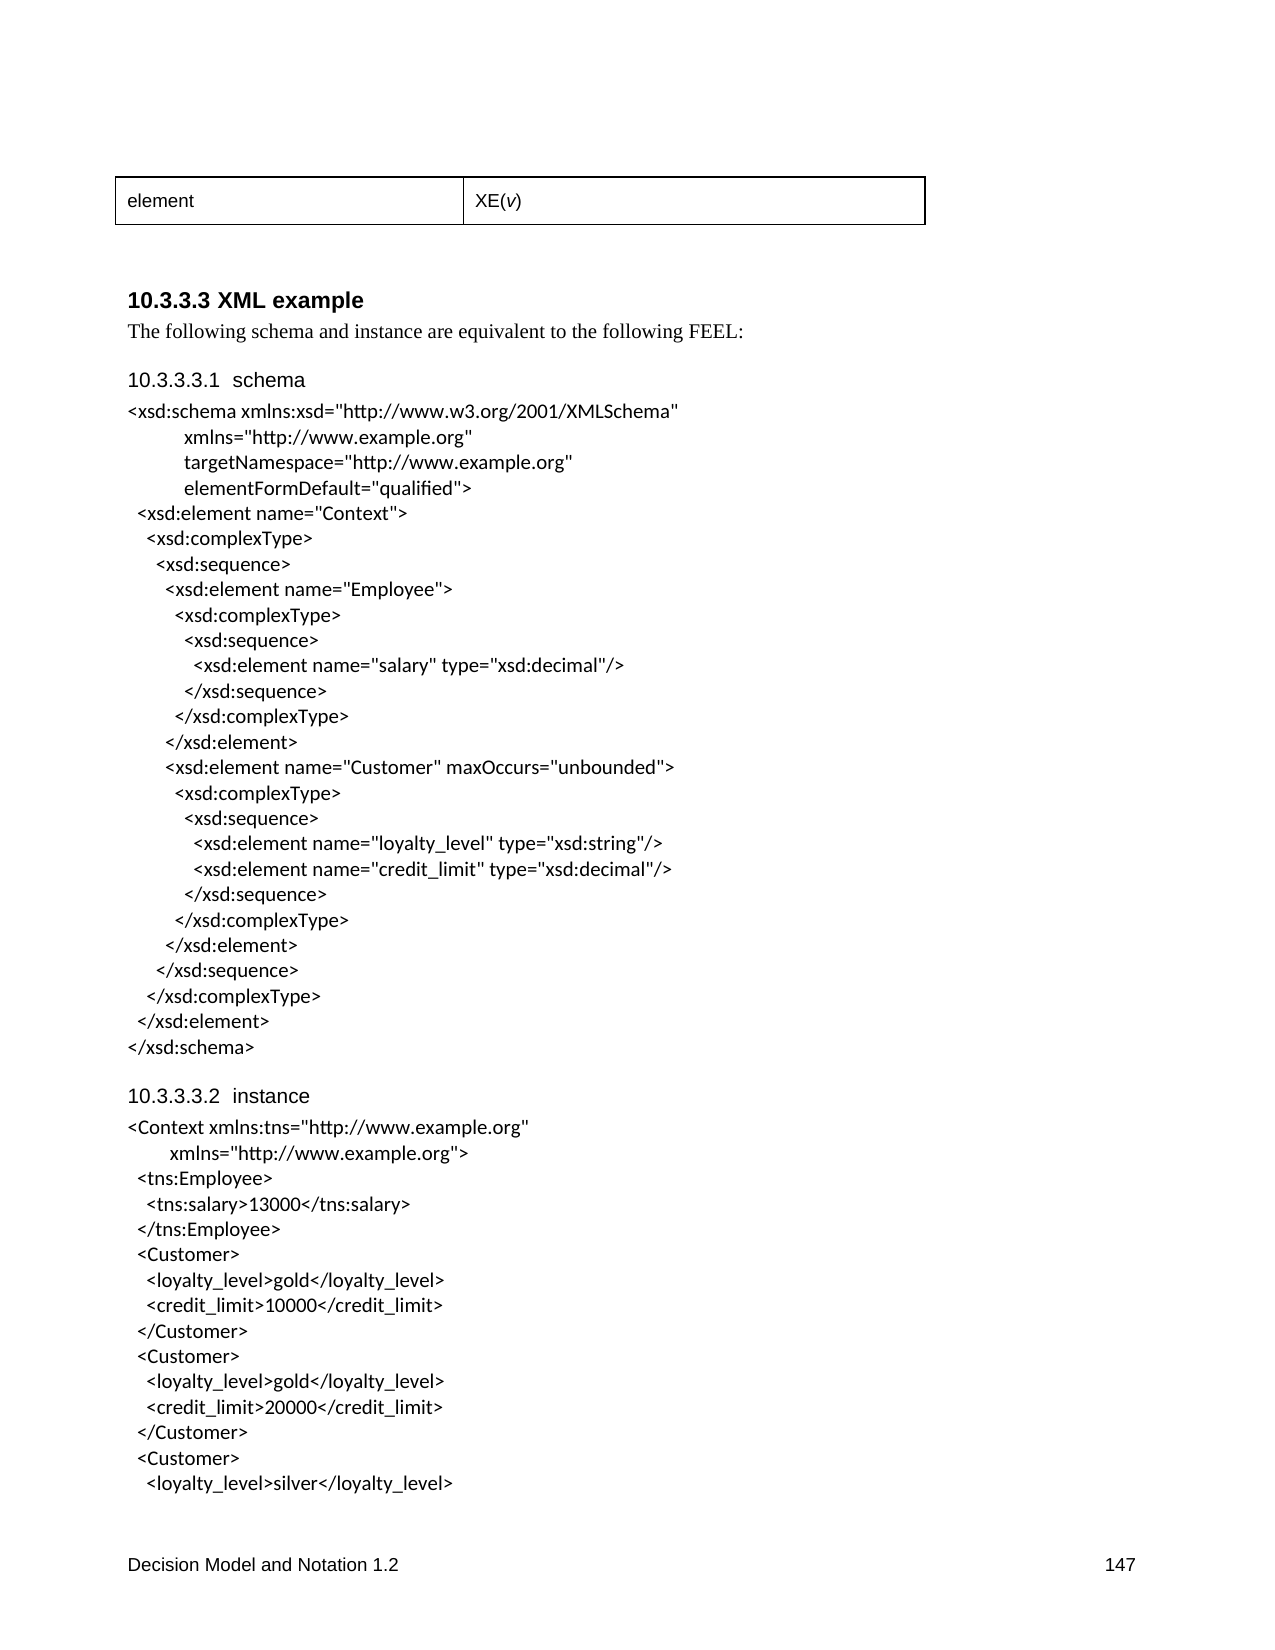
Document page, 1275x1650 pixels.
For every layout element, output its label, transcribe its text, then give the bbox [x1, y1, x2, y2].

table_cell element [116, 178, 463, 224]
subtitle instance [127, 1084, 1147, 1108]
text <Context xmlns:tns="http://www.example.org" xmlns="http://www.example.org"> <tns:Employee> <tns:salary>13000</tns:salary> </tns:Employee> <Customer> <loyalty_level>gold</loyalty_level> <credit_limit>10000</credit_limit> </Customer> <Customer> <loyalty_level>gold</loyalty_level> <credit_limit>20000</credit_limit> </Customer> <Customer> <loyalty_level>silver</loyalty_level> [127, 1114, 1147, 1496]
text The following schema and instance are equivalent to the following FEEL: [127, 319, 1147, 343]
subtitle XML example [127, 287, 1147, 313]
text <xsd:schema xmlns:xsd="http://www.w3.org/2001/XMLSchema" xmlns="http://www.example.org" targetNamespace="http://www.example.org" elementFormDefault="qualified"> <xsd:element name="Context"> <xsd:complexType> <xsd:sequence> <xsd:element name="Employee"> <xsd:complexType> <xsd:sequence> <xsd:element name="salary" type="xsd:decimal"/> </xsd:sequence> </xsd:complexType> </xsd:element> <xsd:element name="Customer" maxOccurs="unbounded"> <xsd:complexType> <xsd:sequence> <xsd:element name="loyalty_level" type="xsd:string"/> <xsd:element name="credit_limit" type="xsd:decimal"/> </xsd:sequence> </xsd:complexType> </xsd:element> </xsd:sequence> </xsd:complexType> </xsd:element> </xsd:schema> [127, 398, 1147, 1059]
subtitle schema [127, 368, 1147, 392]
table_cell XE(v) [464, 178, 924, 224]
